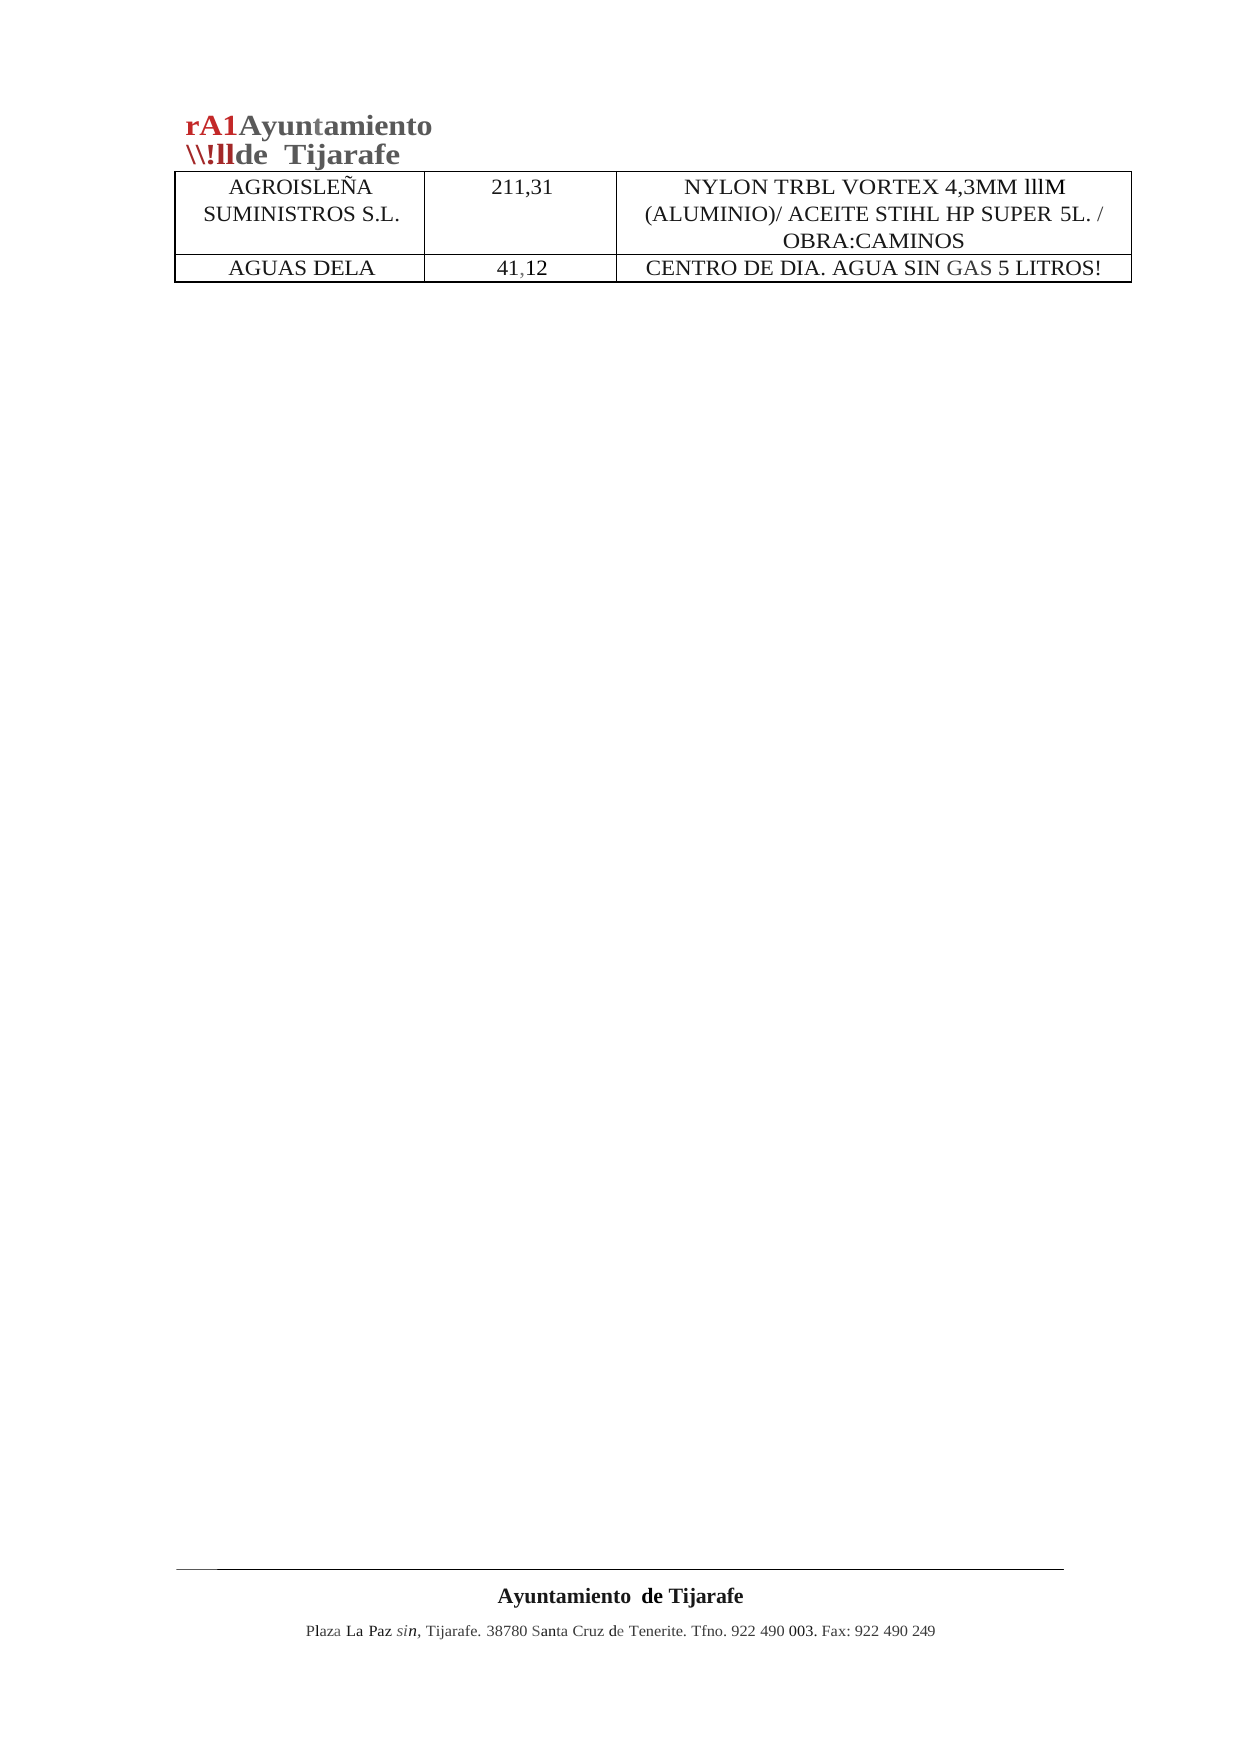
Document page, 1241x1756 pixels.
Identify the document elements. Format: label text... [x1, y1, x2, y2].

table_cell AGROISLEÑA SUMINISTROS S.L. [176, 172, 424, 254]
table_cell NYLON TRBL VORTEX 4,3MM lllM (ALUMINIO)/ ACEITE STIHL HP SUPER 5L. / OBRA:CAMINOS [617, 172, 1131, 254]
table_cell CENTRO DE DIA. AGUA SIN GAS 5 LITROS! [617, 255, 1131, 281]
table_cell 211,31 [425, 172, 616, 254]
table_cell 41,12 [425, 255, 616, 281]
table_cell AGUAS DELA [176, 255, 424, 281]
